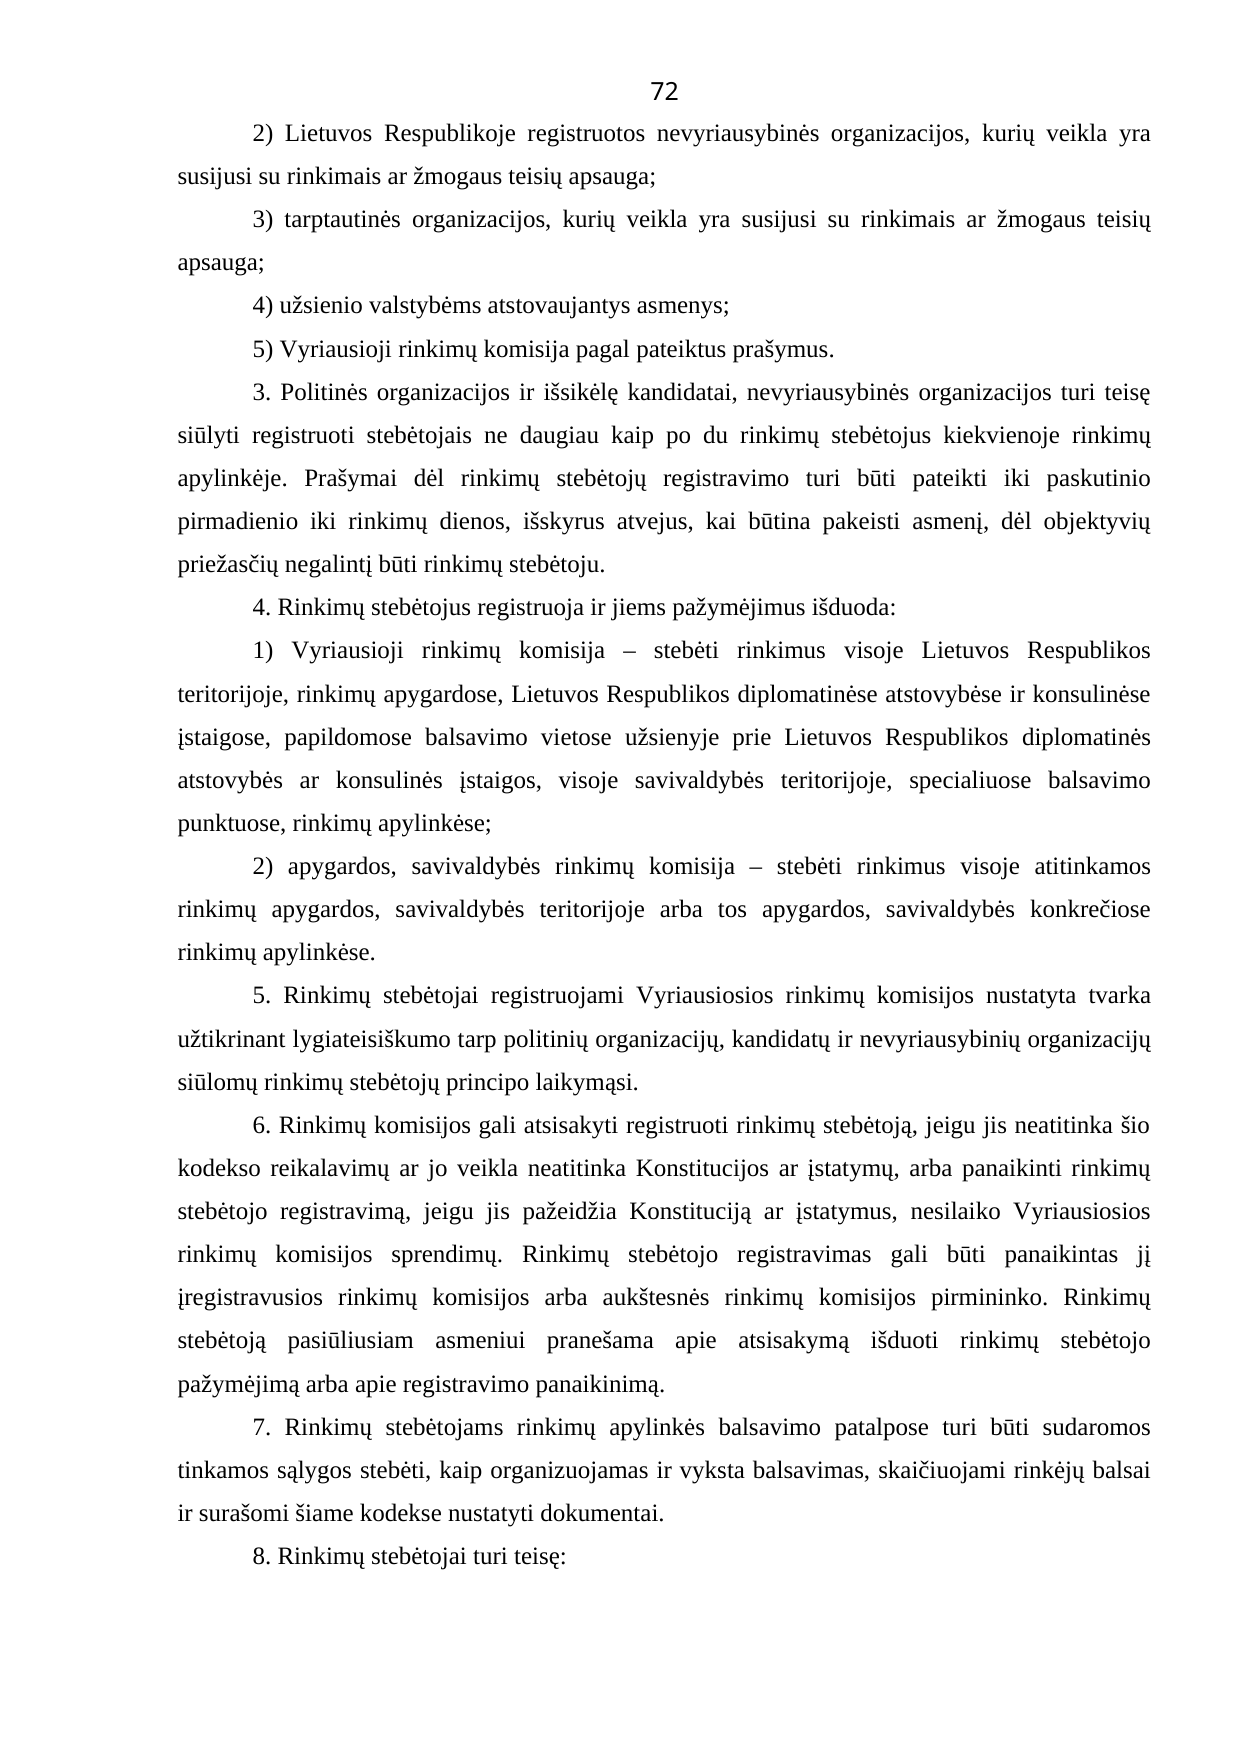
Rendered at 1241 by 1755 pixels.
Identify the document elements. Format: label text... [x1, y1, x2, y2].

text 1) Vyriausioji rinkimų komisija – stebėti rinkimus visoje Lietuvos Respublikos teritorijoje, rinkimų apygardose, Lietuvos Respublikos diplomatinėse atstovybėse ir konsulinėse įstaigose, papildomose balsavimo vietose užsienyje prie Lietuvos Respublikos diplomatinės atstovybės ar konsulinės įstaigos, visoje savivaldybės teritorijoje, specialiuose balsavimo punktuose, rinkimų apylinkėse; [177, 636, 1152, 837]
text 3) tarptautinės organizacijos, kurių veikla yra susijusi su rinkimais ar žmogaus teisių apsauga; [177, 204, 1152, 276]
text 4) užsienio valstybėms atstovaujantys asmenys; [177, 291, 1152, 319]
text 6. Rinkimų komisijos gali atsisakyti registruoti rinkimų stebėtoją, jeigu jis neatitinka šio kodekso reikalavimų ar jo veikla neatitinka Konstitucijos ar įstatymų, arba panaikinti rinkimų stebėtojo registravimą, jeigu jis pažeidžia Konstituciją ar įstatymus, nesilaiko Vyriausiosios rinkimų komisijos sprendimų. Rinkimų stebėtojo registravimas gali būti panaikintas jį įregistravusios rinkimų komisijos arba aukštesnės rinkimų komisijos pirmininko. Rinkimų stebėtoją pasiūliusiam asmeniui pranešama apie atsisakymą išduoti rinkimų stebėtojo pažymėjimą arba apie registravimo panaikinimą. [177, 1110, 1152, 1397]
text 7. Rinkimų stebėtojams rinkimų apylinkės balsavimo patalpose turi būti sudaromos tinkamos sąlygos stebėti, kaip organizuojamas ir vyksta balsavimas, skaičiuojami rinkėjų balsai ir surašomi šiame kodekse nustatyti dokumentai. [177, 1412, 1152, 1527]
text 2) apygardos, savivaldybės rinkimų komisija – stebėti rinkimus visoje atitinkamos rinkimų apygardos, savivaldybės teritorijoje arba tos apygardos, savivaldybės konkrečiose rinkimų apylinkėse. [177, 851, 1152, 966]
text 4. Rinkimų stebėtojus registruoja ir jiems pažymėjimus išduoda: [177, 592, 1152, 621]
text 5) Vyriausioji rinkimų komisija pagal pateiktus prašymus. [177, 334, 1152, 362]
text 5. Rinkimų stebėtojai registruojami Vyriausiosios rinkimų komisijos nustatyta tvarka užtikrinant lygiateisiškumo tarp politinių organizacijų, kandidatų ir nevyriausybinių organizacijų siūlomų rinkimų stebėtojų principo laikymąsi. [177, 981, 1152, 1096]
text 3. Politinės organizacijos ir išsikėlę kandidatai, nevyriausybinės organizacijos turi teisę siūlyti registruoti stebėtojais ne daugiau kaip po du rinkimų stebėtojus kiekvienoje rinkimų apylinkėje. Prašymai dėl rinkimų stebėtojų registravimo turi būti pateikti iki paskutinio pirmadienio iki rinkimų dienos, išskyrus atvejus, kai būtina pakeisti asmenį, dėl objektyvių priežasčių negalintį būti rinkimų stebėtoju. [177, 377, 1152, 578]
text 2) Lietuvos Respublikoje registruotos nevyriausybinės organizacijos, kurių veikla yra susijusi su rinkimais ar žmogaus teisių apsauga; [177, 118, 1152, 190]
text 8. Rinkimų stebėtojai turi teisę: [177, 1541, 1152, 1570]
